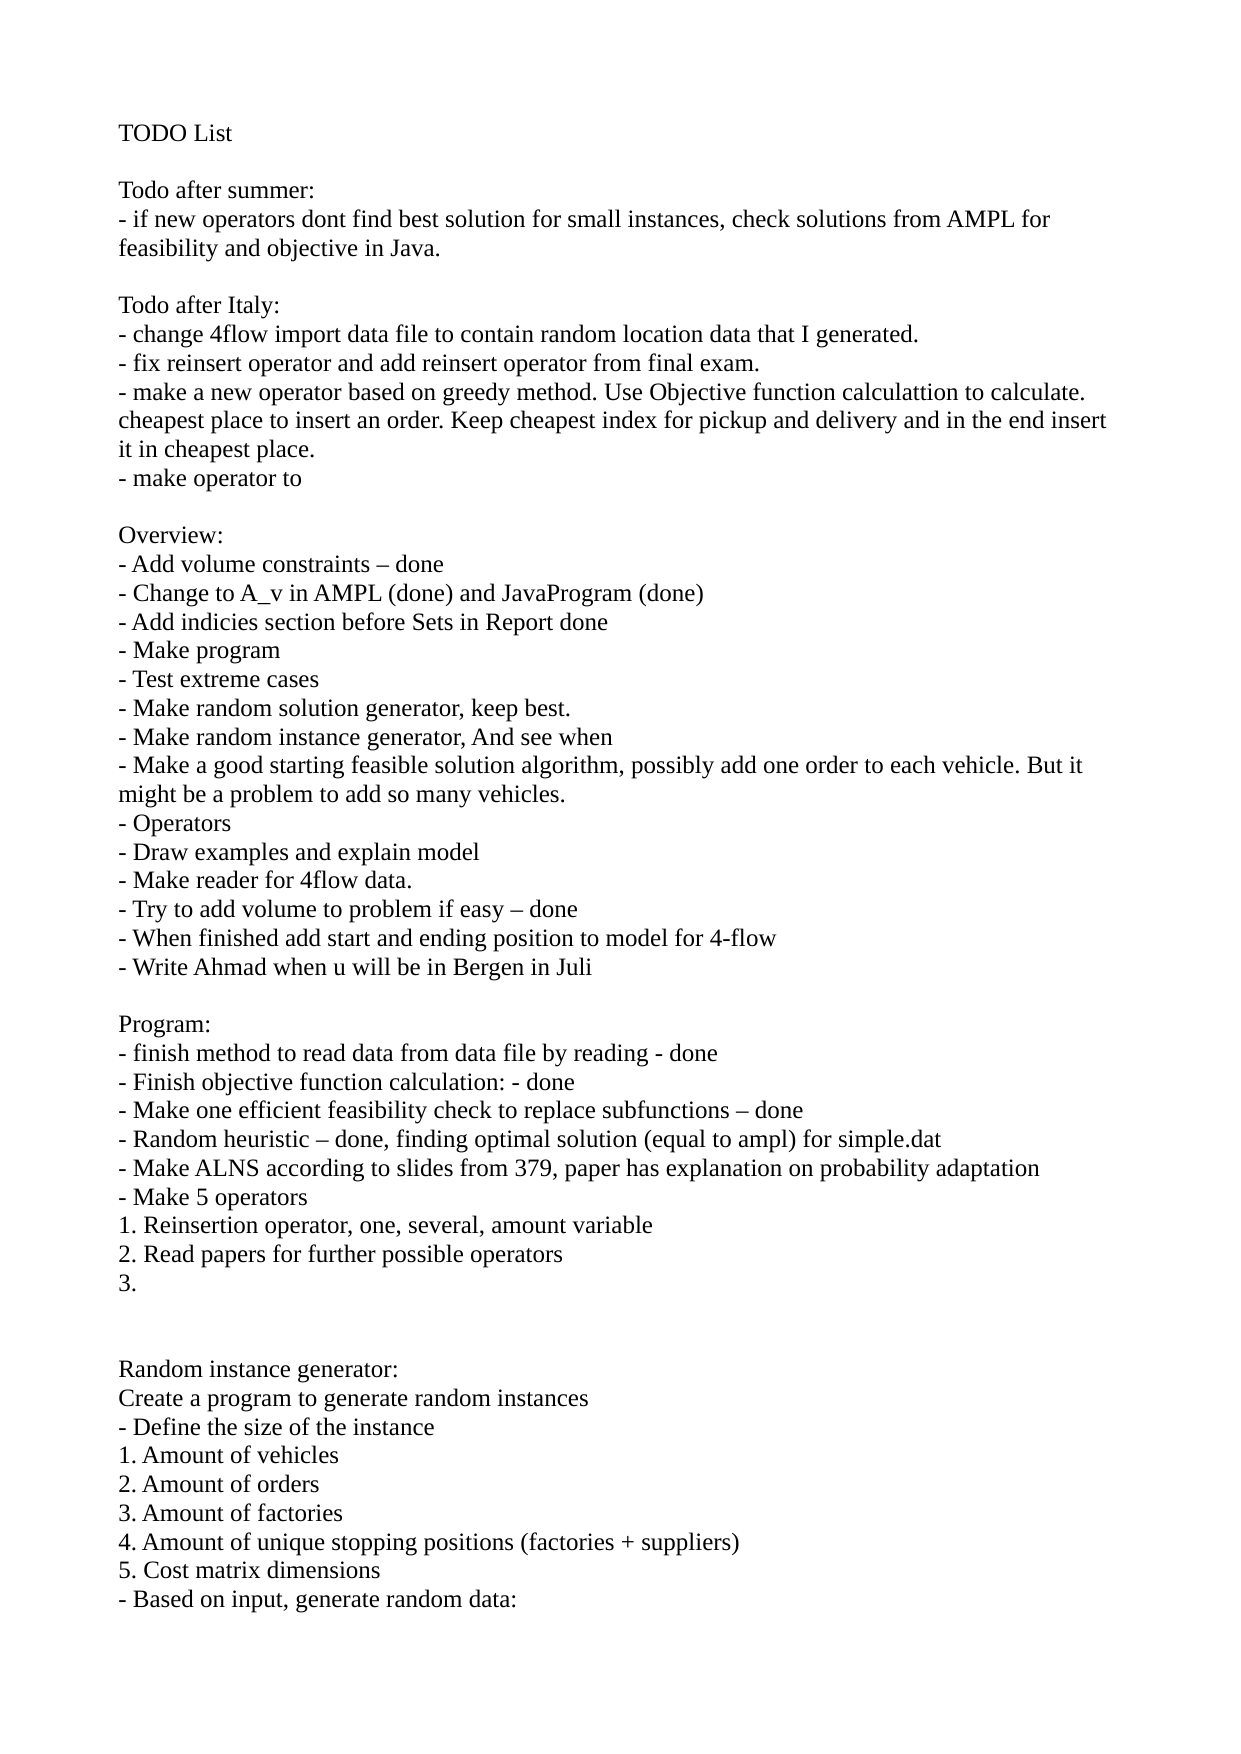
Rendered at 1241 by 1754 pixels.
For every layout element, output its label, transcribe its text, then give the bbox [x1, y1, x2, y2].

text - Make random instance generator, And see when [118, 722, 1122, 751]
text - Based on input, generate random data: [118, 1584, 1122, 1613]
text Create a program to generate random instances [118, 1383, 1122, 1412]
text Program: [118, 1009, 1122, 1038]
text - Make one efficient feasibility check to replace subfunctions – done [118, 1096, 1122, 1124]
text Todo after summer: [118, 176, 1122, 204]
text - make a new operator based on greedy method. Use Objective function calculattion to calculate. cheapest place to insert an order. Keep cheapest index for pickup and delivery and in the end insert it in cheapest place. [118, 377, 1122, 463]
text 2. Amount of orders [118, 1469, 1122, 1498]
text - Make ALNS according to slides from 379, paper has explanation on probability adaptation [118, 1153, 1122, 1182]
text - Finish objective function calculation: - done [118, 1067, 1122, 1096]
text - Write Ahmad when u will be in Bergen in Juli [118, 952, 1122, 981]
text - When finished add start and ending position to model for 4-flow [118, 923, 1122, 952]
text - Operators [118, 808, 1122, 837]
text - Make program [118, 636, 1122, 664]
text - Make random solution generator, keep best. [118, 693, 1122, 722]
text 3. Amount of factories [118, 1498, 1122, 1527]
text Random instance generator: [118, 1354, 1122, 1383]
text - Random heuristic – done, finding optimal solution (equal to ampl) for simple.dat [118, 1124, 1122, 1153]
text - Change to A_v in AMPL (done) and JavaProgram (done) [118, 578, 1122, 607]
text - Draw examples and explain model [118, 837, 1122, 866]
text - Try to add volume to problem if easy – done [118, 894, 1122, 923]
text - fix reinsert operator and add reinsert operator from final exam. [118, 348, 1122, 377]
text 4. Amount of unique stopping positions (factories + suppliers) [118, 1527, 1122, 1556]
text - Add indicies section before Sets in Report done [118, 607, 1122, 636]
text - Define the size of the instance [118, 1412, 1122, 1441]
text - Test extreme cases [118, 664, 1122, 693]
text - Make 5 operators [118, 1182, 1122, 1211]
text 3. [118, 1268, 1122, 1297]
text 1. Reinsertion operator, one, several, amount variable [118, 1211, 1122, 1239]
text - Make a good starting feasible solution algorithm, possibly add one order to each vehicle. But it might be a problem to add so many vehicles. [118, 751, 1122, 808]
text - Make reader for 4flow data. [118, 866, 1122, 894]
text 5. Cost matrix dimensions [118, 1556, 1122, 1584]
text - finish method to read data from data file by reading - done [118, 1038, 1122, 1067]
text Todo after Italy: [118, 291, 1122, 319]
text TODO List [118, 118, 1122, 147]
text 2. Read papers for further possible operators [118, 1239, 1122, 1268]
text 1. Amount of vehicles [118, 1441, 1122, 1469]
text Overview: [118, 521, 1122, 549]
text - change 4flow import data file to contain random location data that I generated. [118, 319, 1122, 348]
text - Add volume constraints – done [118, 549, 1122, 578]
text - if new operators dont find best solution for small instances, check solutions from AMPL for feasibility and objective in Java. [118, 204, 1122, 262]
text - make operator to [118, 463, 1122, 492]
